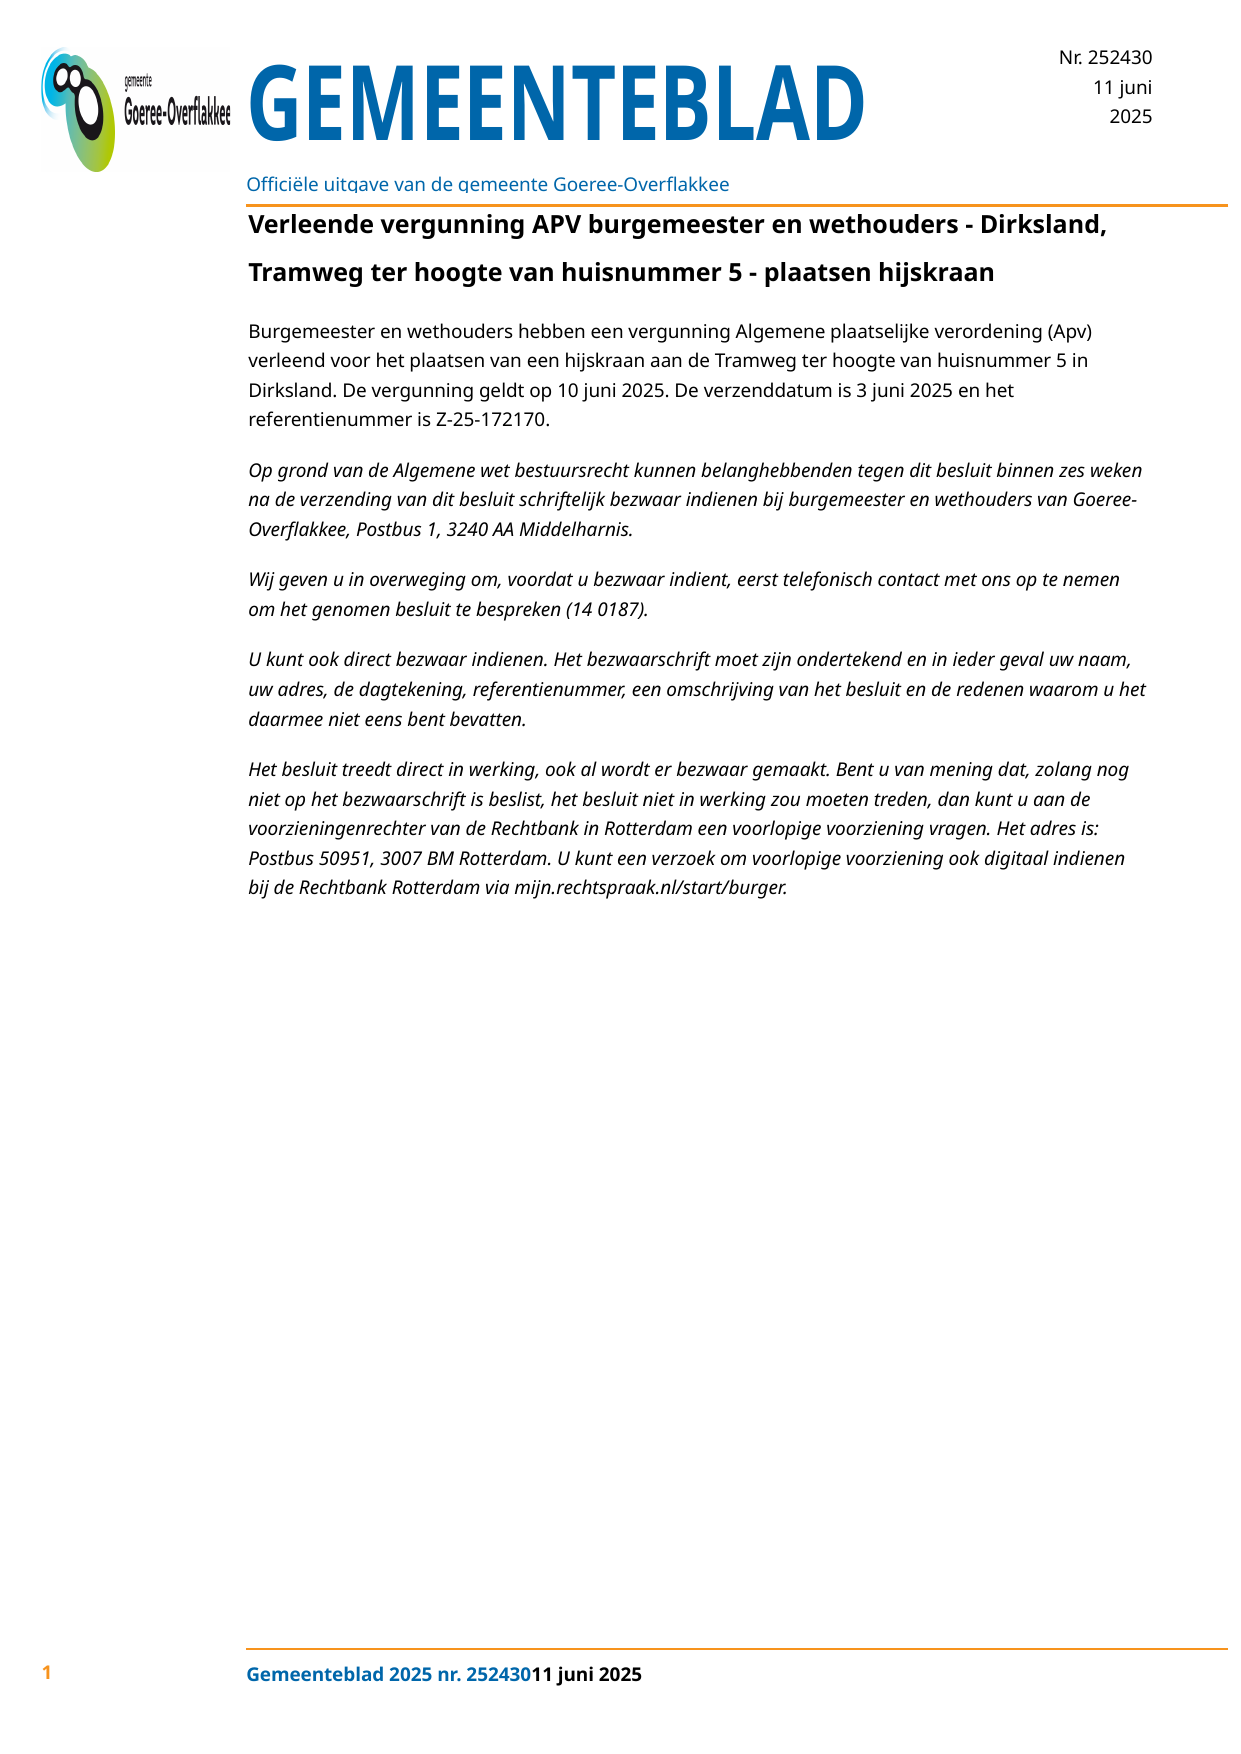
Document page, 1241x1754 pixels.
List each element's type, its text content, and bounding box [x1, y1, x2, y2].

text Burgemeester en wethouders hebben een vergunning Algemene plaatselijke verordening (Apv) verleend voor het plaatsen van een hijskraan aan de Tramweg ter hoogte van huisnummer 5 in Dirksland. De vergunning geldt op 10 juni 2025. De verzenddatum is 3 juni 2025 en het referentienummer is Z-25-172170. [248, 318, 1152, 432]
text Het besluit treedt direct in werking, ook al wordt er bezwaar gemaakt. Bent u van mening dat, zolang nog niet op het bezwaarschrift is beslist, het besluit niet in werking zou moeten treden, dan kunt u aan de voorzieningenrechter van de Rechtbank in Rotterdam een voorlopige voorziening vragen. Het adres is: Postbus 50951, 3007 BM Rotterdam. U kunt een verzoek om voorlopige voorziening ook digitaal indienen bij de Rechtbank Rotterdam via mijn.rechtspraak.nl/start/burger. [248, 756, 1152, 900]
picture [41, 47, 231, 172]
text U kunt ook direct bezwaar indienen. Het bezwaarschrift moet zijn ondertekend en in ieder geval uw naam, uw adres, de dagtekening, referentienummer, een omschrijving van het besluit en de redenen waarom u het daarmee niet eens bent bevatten. [248, 647, 1152, 732]
text Wij geven u in overweging om, voordat u bezwaar indient, eerst telefonisch contact met ons op te nemen om het genomen besluit te bespreken (14 0187). [248, 567, 1152, 622]
text Verleende vergunning APV burgemeester en wethouders - Dirksland, Tramweg ter hoogte van huisnummer 5 - plaatsen hijskraan [248, 207, 1152, 288]
text Op grond van de Algemene wet bestuursrecht kunnen belanghebbenden tegen dit besluit binnen zes weken na de verzending van dit besluit schriftelijk bezwaar indienen bij burgemeester en wethouders van Goeree-Overflakkee, Postbus 1, 3240 AA Middelharnis. [248, 457, 1152, 542]
